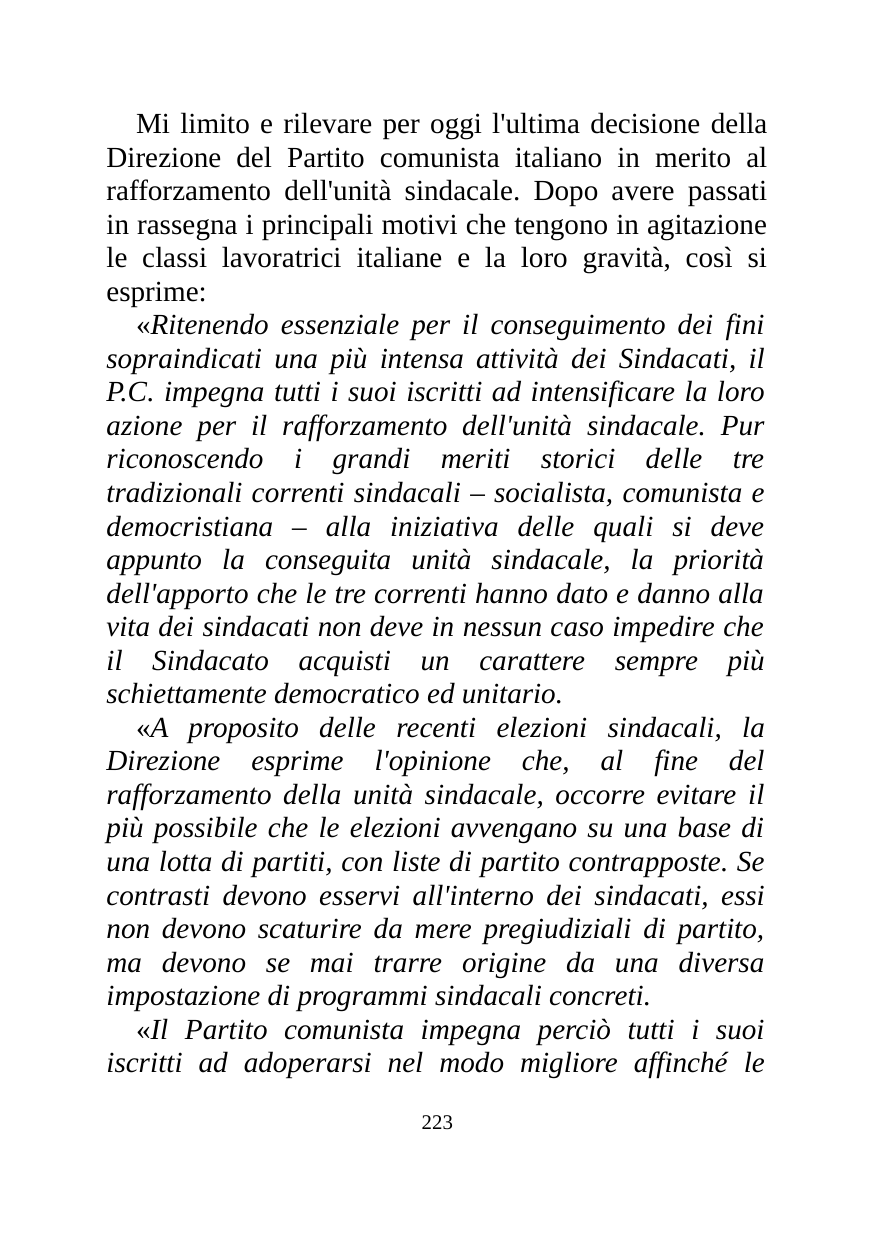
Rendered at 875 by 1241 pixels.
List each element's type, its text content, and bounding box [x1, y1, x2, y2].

text Mi limito e rilevare per oggi l'ultima decisione della Direzione del Partito comunista italiano in merito al rafforzamento dell'unità sindacale. Dopo avere passati in rassegna i principali motivi che tengono in agitazione le classi lavoratrici italiane e la loro gravità, così si esprime: [106, 106, 768, 307]
text «Ritenendo essenziale per il conseguimento dei fini sopraindicati una più intensa attività dei Sindacati, il P.C. impegna tutti i suoi iscritti ad intensificare la loro azione per il rafforzamento dell'unità sindacale. Pur riconoscendo i grandi meriti storici delle tre tradizionali correnti sindacali – socialista, comunista e democristiana – alla iniziativa delle quali si deve appunto la conseguita unità sindacale, la priorità dell'apporto che le tre correnti hanno dato e danno alla vita dei sindacati non deve in nessun caso impedire che il Sindacato acquisti un carattere sempre più schiettamente democratico ed unitario. [106, 307, 768, 710]
text «Il Partito comunista impegna perciò tutti i suoi iscritti ad adoperarsi nel modo migliore affinché le [106, 1012, 768, 1079]
text «A proposito delle recenti elezioni sindacali, la Direzione esprime l'opinione che, al fine del rafforzamento della unità sindacale, occorre evitare il più possibile che le elezioni avvengano su una base di una lotta di partiti, con liste di partito contrapposte. Se contrasti devono esservi all'interno dei sindacati, essi non devono scaturire da mere pregiudiziali di partito, ma devono se mai trarre origine da una diversa impostazione di programmi sindacali concreti. [106, 710, 768, 1012]
